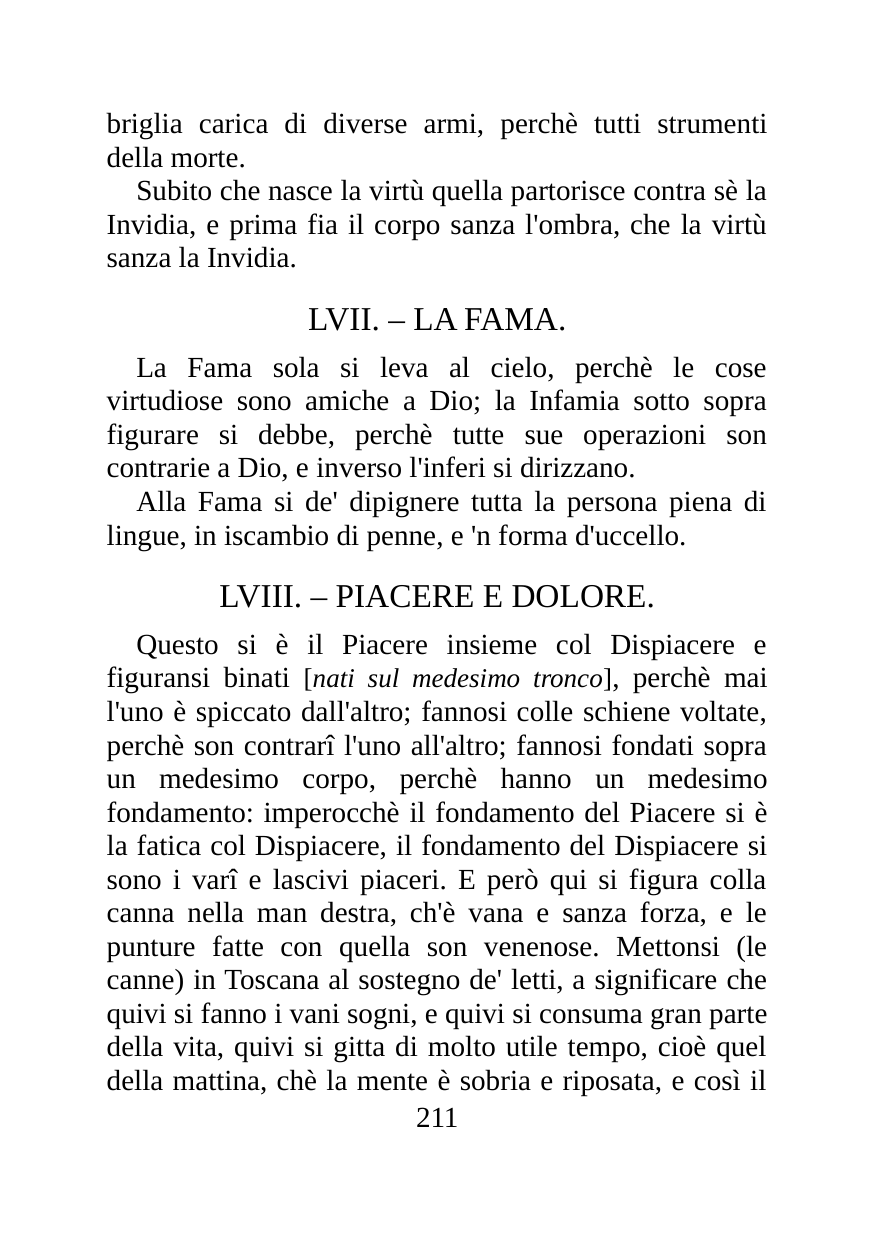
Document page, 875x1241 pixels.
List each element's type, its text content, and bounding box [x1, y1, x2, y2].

text La Fama sola si leva al cielo, perchè le cose virtudiose sono amiche a Dio; la Infamia sotto sopra figurare si debbe, perchè tutte sue operazioni son contrarie a Dio, e inverso l'inferi si dirizzano. [106, 350, 768, 484]
text Questo si è il Piacere insieme col Dispiacere e figuransi binati [nati sul medesimo tronco], perchè mai l'uno è spiccato dall'altro; fannosi colle schiene voltate, perchè son contrarî l'uno all'altro; fannosi fondati sopra un medesimo corpo, perchè hanno un medesimo fondamento: imperocchè il fondamento del Piacere si è la fatica col Dispiacere, il fondamento del Dispiacere si sono i varî e lascivi piaceri. E però qui si figura colla canna nella man destra, ch'è vana e sanza forza, e le punture fatte con quella son venenose. Mettonsi (le canne) in Toscana al sostegno de' letti, a significare che quivi si fanno i vani sogni, e quivi si consuma gran parte della vita, quivi si gitta di molto utile tempo, cioè quel della mattina, chè la mente è sobria e riposata, e così il [106, 627, 768, 1097]
subtitle LVII. ‒ LA FAMA. [106, 299, 768, 337]
text Subito che nasce la virtù quella partorisce contra sè la Invidia, e prima fia il corpo sanza l'ombra, che la virtù sanza la Invidia. [106, 173, 768, 274]
subtitle LVIII. ‒ PIACERE E DOLORE. [106, 576, 768, 614]
text briglia carica di diverse armi, perchè tutti strumenti della morte. [106, 106, 768, 173]
text Alla Fama si de' dipignere tutta la persona piena di lingue, in iscambio di penne, e 'n forma d'uccello. [106, 484, 768, 551]
